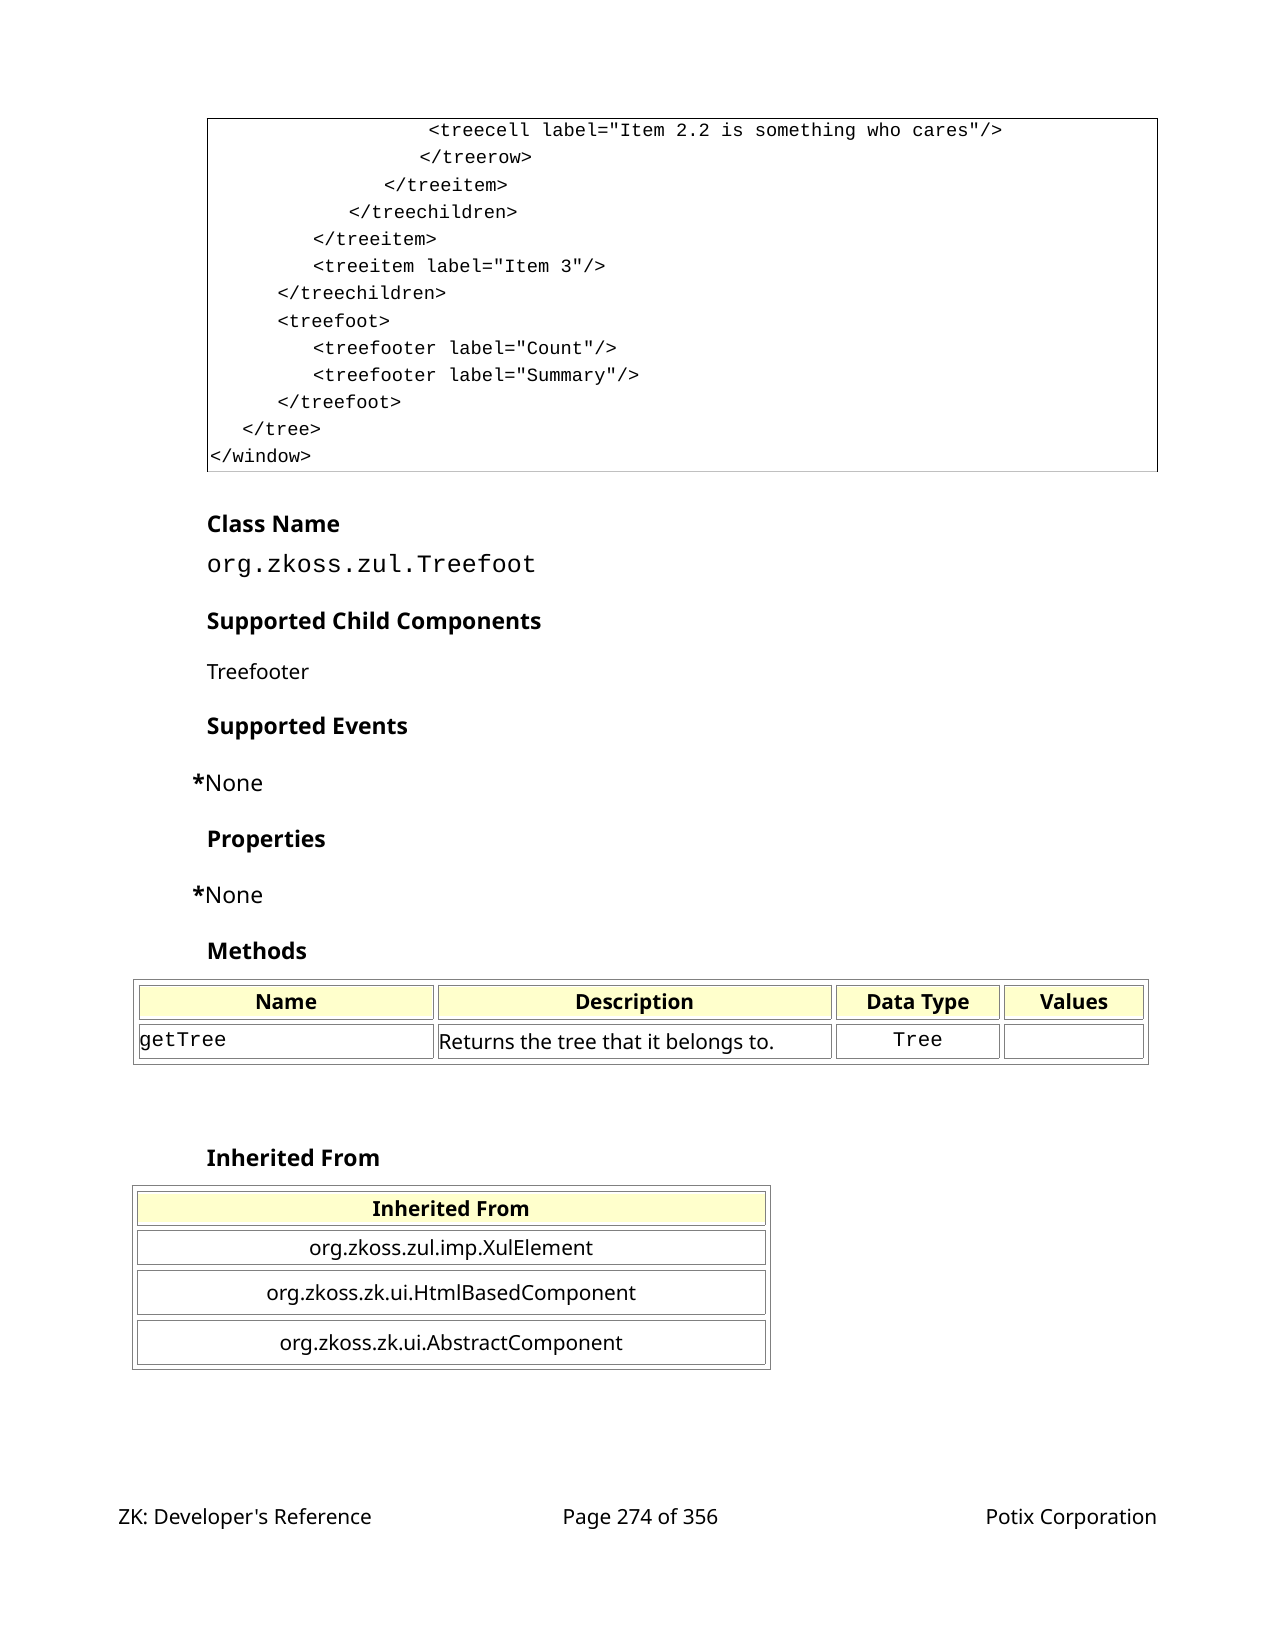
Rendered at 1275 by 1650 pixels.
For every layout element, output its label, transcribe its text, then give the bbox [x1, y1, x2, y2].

text </treechildren> [208, 281, 1157, 306]
table_cell getTree [136, 1019, 435, 1058]
table_cell Tree [834, 1019, 1002, 1058]
text *None [118, 879, 1157, 910]
text </window> [208, 444, 1157, 471]
text <treeitem label="Item 3"/> [208, 254, 1157, 278]
subtitle Methods [207, 935, 1157, 967]
text </treeitem> [208, 227, 1157, 251]
table_cell org.zkoss.zul.imp.XulElement [134, 1225, 768, 1264]
text <treefooter label="Summary"/> [208, 363, 1157, 387]
text *None [118, 767, 1157, 798]
subtitle Properties [207, 823, 1157, 854]
subtitle Supported Child Components [207, 605, 1157, 636]
table_cell [1002, 1019, 1146, 1058]
subtitle Class Name [207, 508, 1157, 539]
text </treeitem> [208, 172, 1157, 197]
table_header Description [435, 980, 833, 1018]
table_cell org.zkoss.zk.ui.HtmlBasedComponent [134, 1264, 768, 1314]
text </treerow> [208, 145, 1157, 169]
table_cell org.zkoss.zk.ui.AbstractComponent [134, 1314, 768, 1364]
table_header Name [136, 980, 435, 1018]
table_cell [1005, 1025, 1143, 1058]
text Treefooter [207, 657, 1157, 685]
text org.zkoss.zul.Treefoot [207, 552, 1157, 580]
text <treecell label="Item 2.2 is something who cares"/> [208, 119, 1157, 142]
subtitle Inherited From [207, 1142, 1157, 1173]
subtitle Supported Events [207, 710, 1157, 742]
table_header Data Type [834, 980, 1002, 1018]
text <treefoot> [208, 308, 1157, 333]
table_header Inherited From [134, 1186, 768, 1225]
text </treefoot> [208, 390, 1157, 414]
table_header Values [1002, 980, 1146, 1018]
text <treefooter label="Count"/> [208, 336, 1157, 360]
text </tree> [208, 417, 1157, 441]
text </treechildren> [208, 200, 1157, 224]
table_cell Returns the tree that it belongs to. [435, 1019, 833, 1058]
